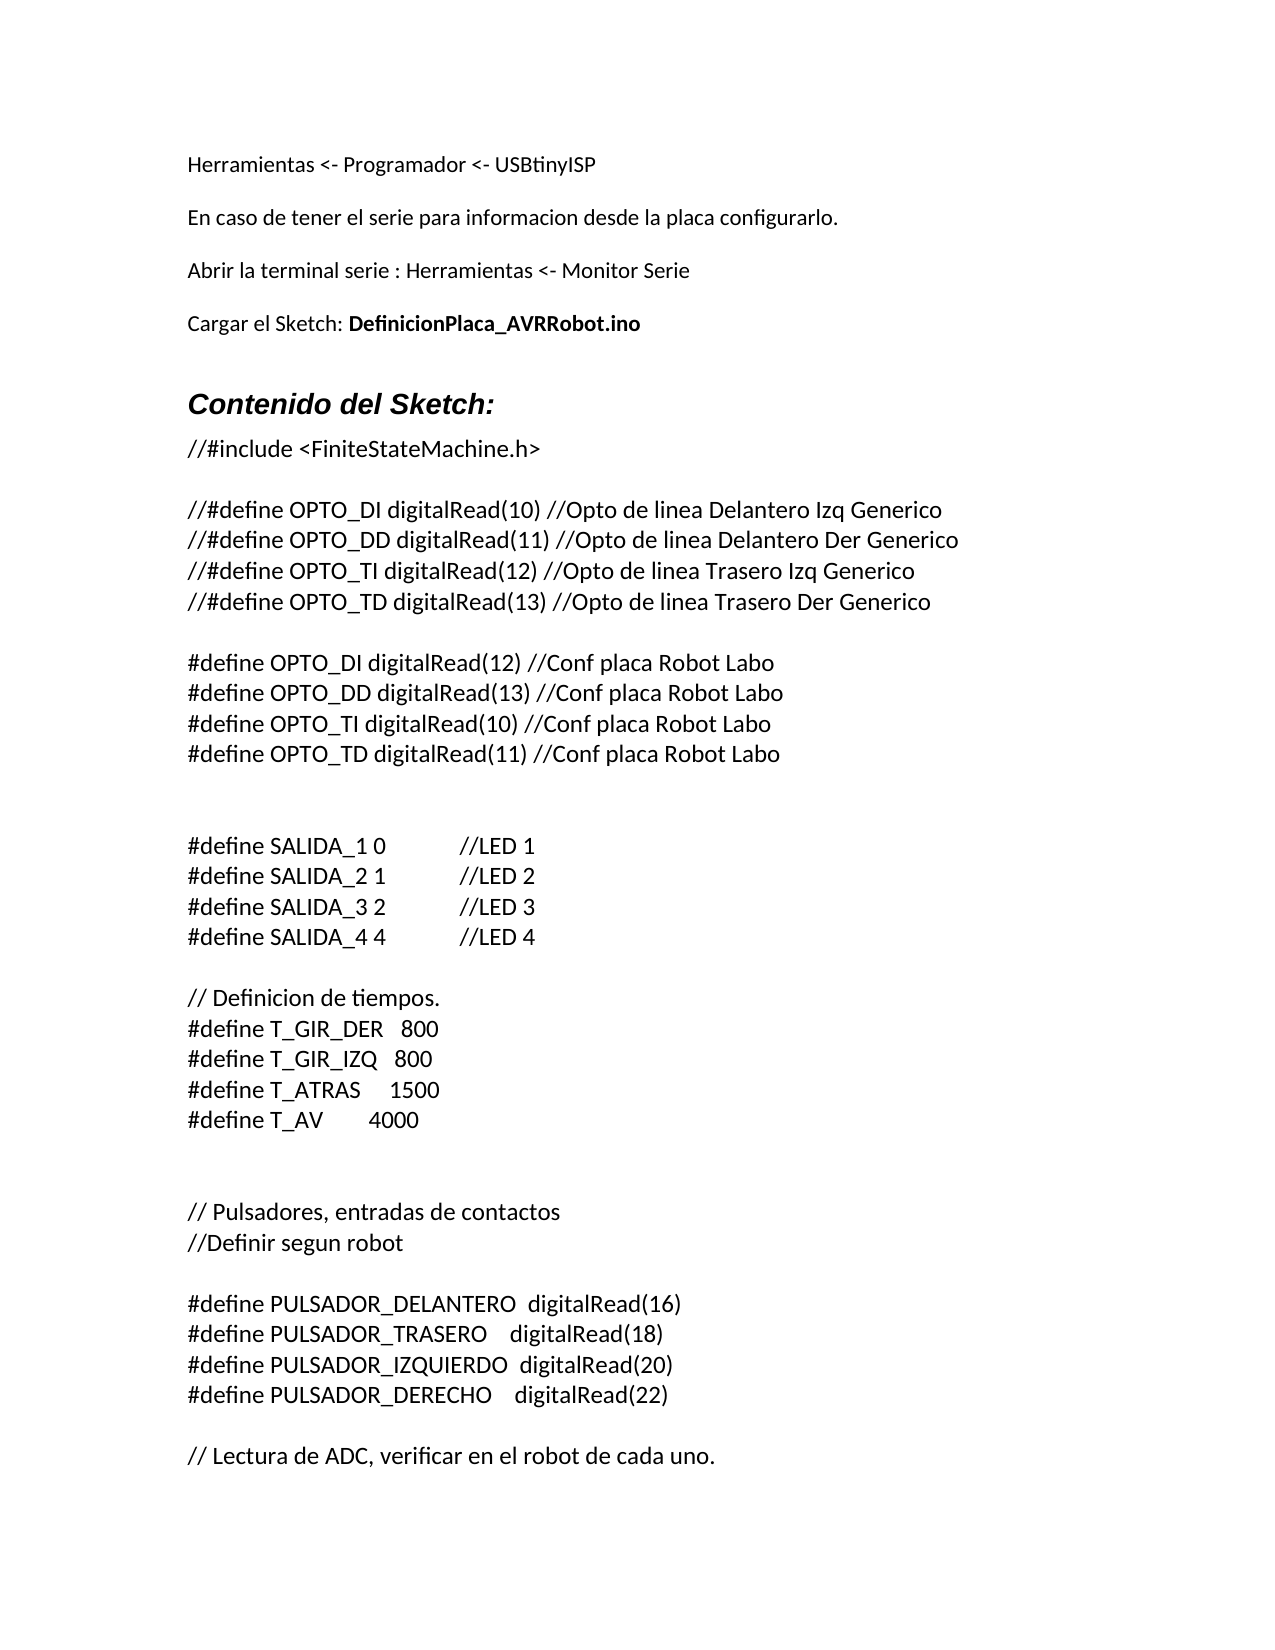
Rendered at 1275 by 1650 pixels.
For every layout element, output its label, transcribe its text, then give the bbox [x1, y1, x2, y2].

text #define OPTO_TI digitalRead(10) //Conf placa Robot Labo [187, 708, 1087, 738]
text //#define OPTO_DD digitalRead(11) //Opto de linea Delantero Der Generico [187, 525, 1087, 555]
text #define OPTO_DI digitalRead(12) //Conf placa Robot Labo [187, 647, 1087, 677]
text #define SALIDA_3 2 //LED 3 [187, 891, 1087, 921]
text //Definir segun robot [187, 1227, 1087, 1257]
text //#define OPTO_TI digitalRead(12) //Opto de linea Trasero Izq Generico [187, 555, 1087, 586]
text Cargar el Sketch: DefinicionPlaca_AVRRobot.ino [187, 309, 1087, 337]
text // Pulsadores, entradas de contactos [187, 1196, 1087, 1227]
text #define T_AV 4000 [187, 1104, 1087, 1135]
text #define PULSADOR_TRASERO digitalRead(18) [187, 1318, 1087, 1349]
text #define PULSADOR_IZQUIERDO digitalRead(20) [187, 1349, 1087, 1379]
text Herramientas <- Programador <- USBtinyISP [187, 150, 1087, 178]
text #define OPTO_DD digitalRead(13) //Conf placa Robot Labo [187, 677, 1087, 708]
text #define SALIDA_4 4 //LED 4 [187, 921, 1087, 952]
text Abrir la terminal serie : Herramientas <- Monitor Serie [187, 256, 1087, 284]
text #define T_GIR_IZQ 800 [187, 1043, 1087, 1074]
subtitle Contenido del Sketch: [187, 387, 1087, 421]
text #define PULSADOR_DELANTERO digitalRead(16) [187, 1288, 1087, 1318]
text // Definicion de tiempos. [187, 982, 1087, 1013]
text En caso de tener el serie para informacion desde la placa configurarlo. [187, 203, 1087, 231]
text #define SALIDA_2 1 //LED 2 [187, 860, 1087, 891]
text #define T_ATRAS 1500 [187, 1074, 1087, 1104]
text #define T_GIR_DER 800 [187, 1013, 1087, 1043]
text //#define OPTO_TD digitalRead(13) //Opto de linea Trasero Der Generico [187, 586, 1087, 616]
text // Lectura de ADC, verificar en el robot de cada uno. [187, 1440, 1087, 1471]
text #define PULSADOR_DERECHO digitalRead(22) [187, 1379, 1087, 1410]
text //#include <FiniteStateMachine.h> [187, 433, 1087, 464]
text #define SALIDA_1 0 //LED 1 [187, 830, 1087, 860]
text //#define OPTO_DI digitalRead(10) //Opto de linea Delantero Izq Generico [187, 494, 1087, 525]
text #define OPTO_TD digitalRead(11) //Conf placa Robot Labo [187, 738, 1087, 769]
